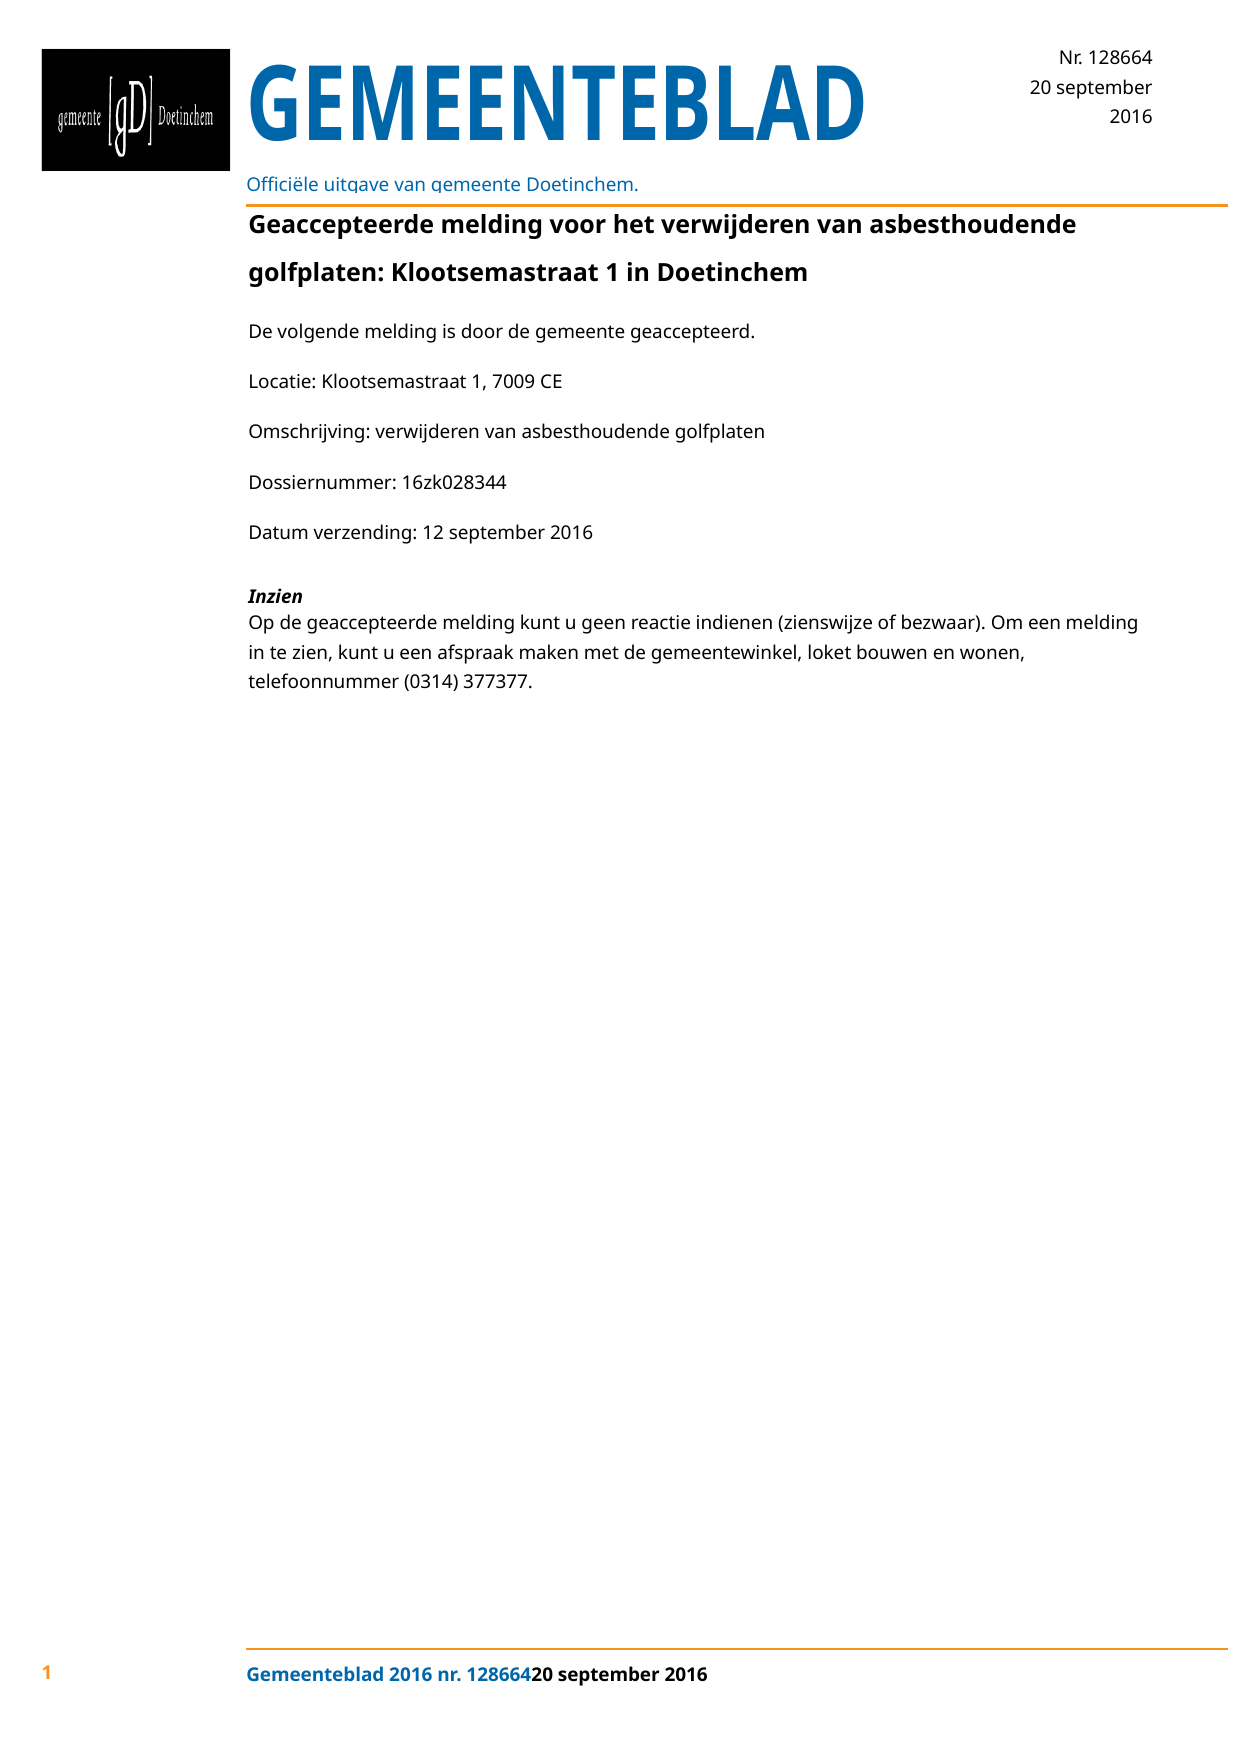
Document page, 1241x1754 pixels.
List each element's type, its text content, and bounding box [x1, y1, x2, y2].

text Geaccepteerde melding voor het verwijderen van asbesthoudende golfplaten: Klootsemastraat 1 in Doetinchem [248, 207, 1152, 288]
text Datum verzending: 12 september 2016 [248, 519, 1152, 545]
text Dossiernummer: 16zk028344 [248, 469, 1152, 495]
text Locatie: Klootsemastraat 1, 7009 CE [248, 368, 1152, 394]
picture [41, 47, 231, 172]
text Op de geaccepteerde melding kunt u geen reactie indienen (zienswijze of bezwaar). Om een melding in te zien, kunt u een afspraak maken met de gemeentewinkel, loket bouwen en wonen, telefoonnummer (0314) 377377. [248, 609, 1152, 694]
text De volgende melding is door de gemeente geaccepteerd. [248, 318, 1152, 344]
text Omschrijving: verwijderen van asbesthoudende golfplaten [248, 419, 1152, 444]
text Inzien [248, 583, 1152, 609]
